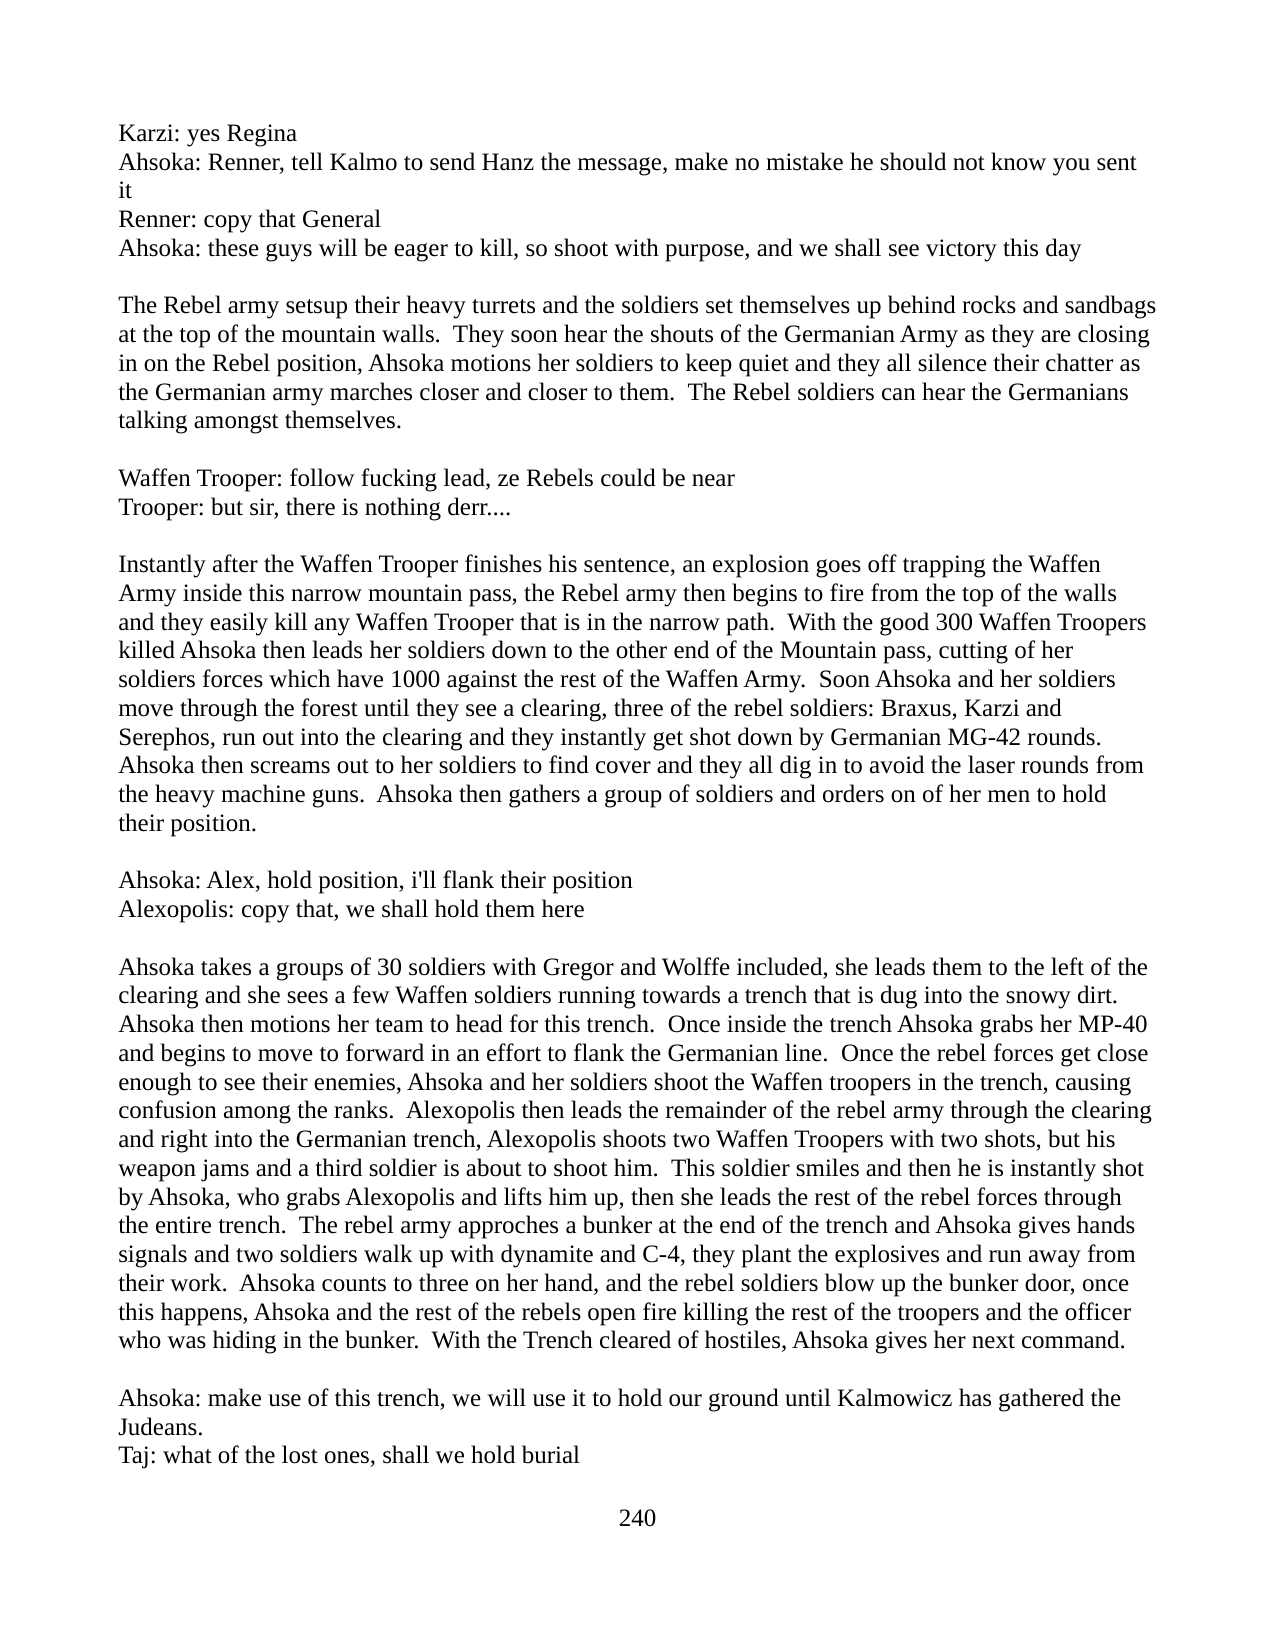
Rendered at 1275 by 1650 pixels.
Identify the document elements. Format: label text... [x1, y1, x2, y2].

text Renner: copy that General [118, 204, 1157, 233]
text Instantly after the Waffen Trooper finishes his sentence, an explosion goes off trapping the Waffen Army inside this narrow mountain pass, the Rebel army then begins to fire from the top of the walls and they easily kill any Waffen Trooper that is in the narrow path. With the good 300 Waffen Troopers killed Ahsoka then leads her soldiers down to the other end of the Mountain pass, cutting of her soldiers forces which have 1000 against the rest of the Waffen Army. Soon Ahsoka and her soldiers move through the forest until they see a clearing, three of the rebel soldiers: Braxus, Karzi and Serephos, run out into the clearing and they instantly get shot down by Germanian MG-42 rounds. Ahsoka then screams out to her soldiers to find cover and they all dig in to avoid the laser rounds from the heavy machine guns. Ahsoka then gathers a group of soldiers and orders on of her men to hold their position. [118, 549, 1157, 837]
text Alexopolis: copy that, we shall hold them here [118, 894, 1157, 923]
text The Rebel army setsup their heavy turrets and the soldiers set themselves up behind rocks and sandbags at the top of the mountain walls. They soon hear the shouts of the Germanian Army as they are closing in on the Rebel position, Ahsoka motions her soldiers to keep quiet and they all silence their chatter as the Germanian army marches closer and closer to them. The Rebel soldiers can hear the Germanians talking amongst themselves. [118, 291, 1157, 434]
text Karzi: yes Regina [118, 118, 1157, 147]
text Taj: what of the lost ones, shall we hold burial [118, 1441, 1157, 1469]
text Ahsoka takes a groups of 30 soldiers with Gregor and Wolffe included, she leads them to the left of the clearing and she sees a few Waffen soldiers running towards a trench that is dug into the snowy dirt. Ahsoka then motions her team to head for this trench. Once inside the trench Ahsoka grabs her MP-40 and begins to move to forward in an effort to flank the Germanian line. Once the rebel forces get close enough to see their enemies, Ahsoka and her soldiers shoot the Waffen troopers in the trench, causing confusion among the ranks. Alexopolis then leads the remainder of the rebel army through the clearing and right into the Germanian trench, Alexopolis shoots two Waffen Troopers with two shots, but his weapon jams and a third soldier is about to shoot him. This soldier smiles and then he is instantly shot by Ahsoka, who grabs Alexopolis and lifts him up, then she leads the rest of the rebel forces through the entire trench. The rebel army approches a bunker at the end of the trench and Ahsoka gives hands signals and two soldiers walk up with dynamite and C-4, they plant the explosives and run away from their work. Ahsoka counts to three on her hand, and the rebel soldiers blow up the bunker door, once this happens, Ahsoka and the rest of the rebels open fire killing the rest of the troopers and the officer who was hiding in the bunker. With the Trench cleared of hostiles, Ahsoka gives her next command. [118, 952, 1157, 1354]
text Waffen Trooper: follow fucking lead, ze Rebels could be near [118, 463, 1157, 492]
text Ahsoka: Renner, tell Kalmo to send Hanz the message, make no mistake he should not know you sent it [118, 147, 1157, 204]
text Ahsoka: Alex, hold position, i'll flank their position [118, 866, 1157, 894]
text Trooper: but sir, there is nothing derr.... [118, 492, 1157, 521]
text Ahsoka: make use of this trench, we will use it to hold our ground until Kalmowicz has gathered the Judeans. [118, 1383, 1157, 1441]
text Ahsoka: these guys will be eager to kill, so shoot with purpose, and we shall see victory this day [118, 233, 1157, 262]
